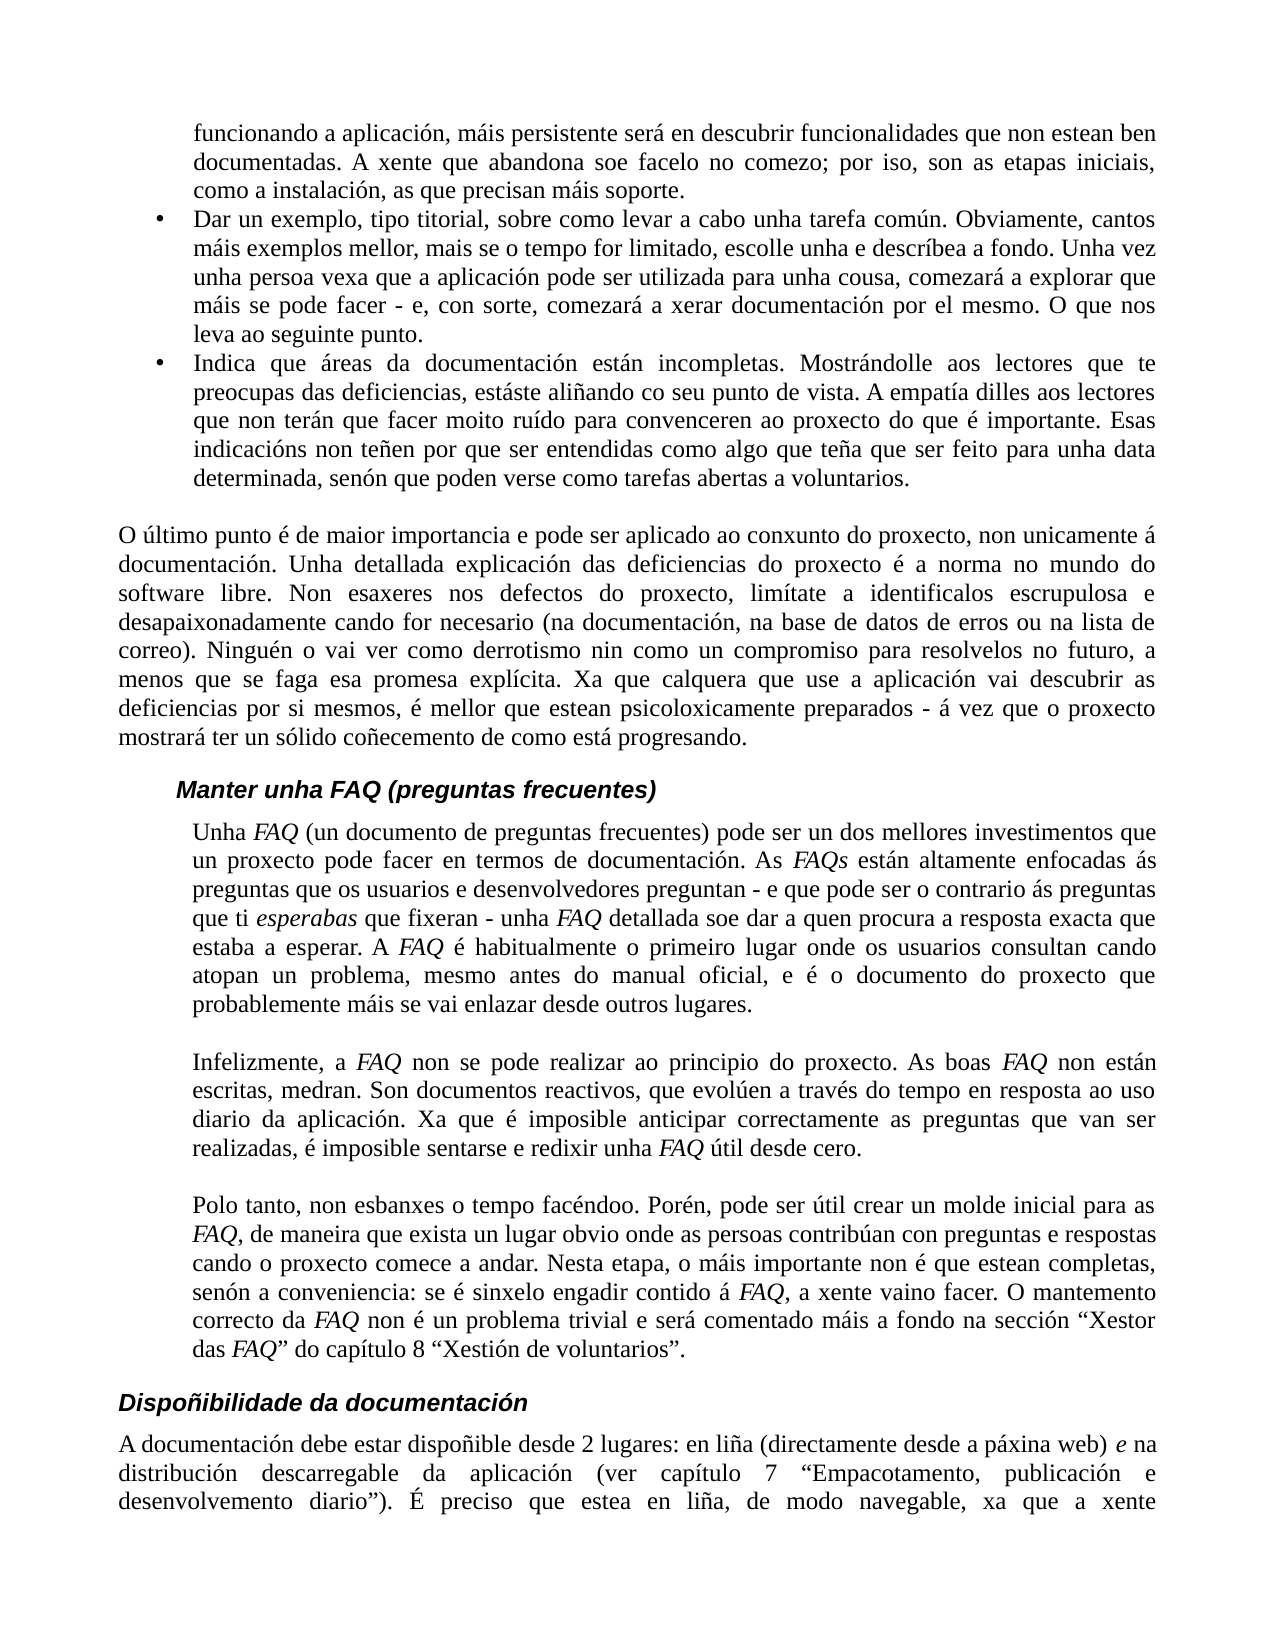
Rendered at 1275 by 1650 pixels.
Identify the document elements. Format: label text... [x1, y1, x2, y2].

subtitle Manter unha FAQ (preguntas frecuentes) [176, 776, 1157, 804]
text A documentación debe estar dispoñible desde 2 lugares: en liña (directamente desde a páxina web) e na distribución descarregable da aplicación (ver capítulo 7 “Empacotamento, publicación e desenvolvemento diario”). É preciso que estea en liña, de modo navegable, xa que a xente [118, 1429, 1157, 1515]
text Unha FAQ (un documento de preguntas frecuentes) pode ser un dos mellores investimentos que un proxecto pode facer en termos de documentación. As FAQs están altamente enfocadas ás preguntas que os usuarios e desenvolvedores preguntan - e que pode ser o contrario ás preguntas que ti esperabas que fixeran - unha FAQ detallada soe dar a quen procura a resposta exacta que estaba a esperar. A FAQ é habitualmente o primeiro lugar onde os usuarios consultan cando atopan un problema, mesmo antes do manual oficial, e é o documento do proxecto que probablemente máis se vai enlazar desde outros lugares. [192, 817, 1157, 1018]
text O último punto é de maior importancia e pode ser aplicado ao conxunto do proxecto, non unicamente á documentación. Unha detallada explicación das deficiencias do proxecto é a norma no mundo do software libre. Non esaxeres nos defectos do proxecto, limítate a identificalos escrupulosa e desapaixonadamente cando for necesario (na documentación, na base de datos de erros ou na lista de correo). Ninguén o vai ver como derrotismo nin como un compromiso para resolvelos no futuro, a menos que se faga esa promesa explícita. Xa que calquera que use a aplicación vai descubrir as deficiencias por si mesmos, é mellor que estean psicoloxicamente preparados - á vez que o proxecto mostrará ter un sólido coñecemento de como está progresando. [118, 521, 1157, 751]
list Dar un exemplo, tipo titorial, sobre como levar a cabo unha tarefa común. Obviamente, cantos máis exemplos mellor, mais se o tempo for limitado, escolle unha e descríbea a fondo. Unha vez unha persoa vexa que a aplicación pode ser utilizada para unha cousa, comezará a explorar que máis se pode facer - e, con sorte, comezará a xerar documentación por el mesmo. O que nos leva ao seguinte punto. [156, 204, 1157, 348]
list funcionando a aplicación, máis persistente será en descubrir funcionalidades que non estean ben documentadas. A xente que abandona soe facelo no comezo; por iso, son as etapas iniciais, como a instalación, as que precisan máis soporte. [156, 118, 1157, 204]
text Infelizmente, a FAQ non se pode realizar ao principio do proxecto. As boas FAQ non están escritas, medran. Son documentos reactivos, que evolúen a través do tempo en resposta ao uso diario da aplicación. Xa que é imposible anticipar correctamente as preguntas que van ser realizadas, é imposible sentarse e redixir unha FAQ útil desde cero. [192, 1047, 1157, 1162]
list Indica que áreas da documentación están incompletas. Mostrándolle aos lectores que te preocupas das deficiencias, estáste aliñando co seu punto de vista. A empatía dilles aos lectores que non terán que facer moito ruído para convenceren ao proxecto do que é importante. Esas indicacións non teñen por que ser entendidas como algo que teña que ser feito para unha data determinada, senón que poden verse como tarefas abertas a voluntarios. [156, 348, 1157, 492]
text Polo tanto, non esbanxes o tempo facéndoo. Porén, pode ser útil crear un molde inicial para as FAQ, de maneira que exista un lugar obvio onde as persoas contribúan con preguntas e respostas cando o proxecto comece a andar. Nesta etapa, o máis importante non é que estean completas, senón a conveniencia: se é sinxelo engadir contido á FAQ, a xente vaino facer. O mantemento correcto da FAQ non é un problema trivial e será comentado máis a fondo na sección “Xestor das FAQ” do capítulo 8 “Xestión de voluntarios”. [192, 1190, 1157, 1363]
subtitle Dispoñibilidade da documentación [118, 1388, 1157, 1416]
